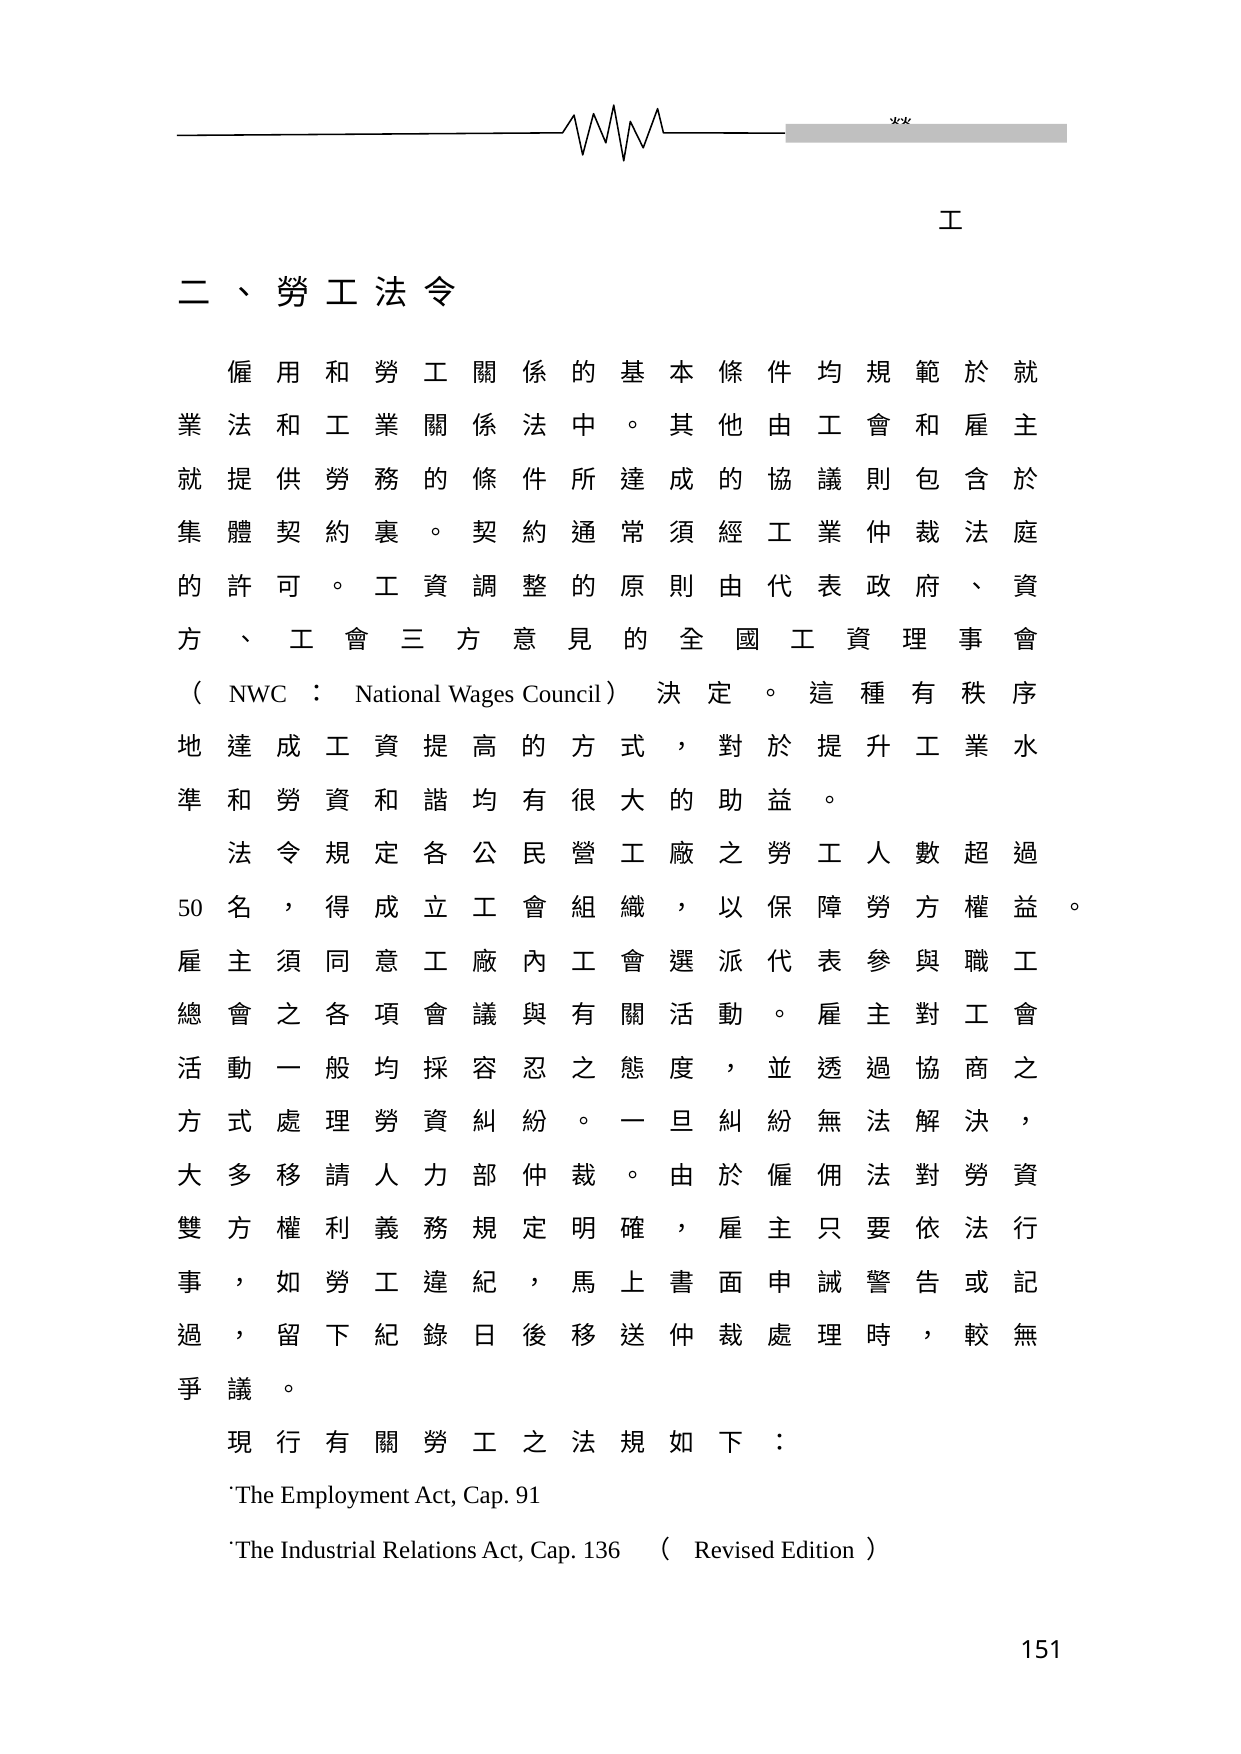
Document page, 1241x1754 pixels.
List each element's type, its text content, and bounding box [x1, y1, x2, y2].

text ˙The Industrial Relations Act, Cap. 136（Revised Edition） [227, 1521, 1063, 1575]
text 現行有關勞工之法規如下： [178, 1414, 1063, 1468]
text 二、勞工法令 [178, 263, 1063, 317]
text 僱用和勞工關係的基本條件均規範於就業法和工業關係法中。其他由工會和雇主就提供勞務的條件所達成的協議則包含於集體契約裏。契約通常須經工業仲裁法庭的許可。工資調整的原則由代表政府、資方、工會三方意見的全國工資理事會（NWC：National Wages Council）決定。這種有秩序地達成工資提高的方式，對於提升工業水準和勞資和諧均有很大的助益。 [178, 343, 1063, 825]
text ˙The Employment Act, Cap. 91 [227, 1468, 1063, 1521]
text 法令規定各公民營工廠之勞工人數超過50名，得成立工會組織，以保障勞方權益。雇主須同意工廠內工會選派代表參與職工總會之各項會議與有關活動。雇主對工會活動一般均採容忍之態度，並透過協商之方式處理勞資糾紛。一旦糾紛無法解決，大多移請人力部仲裁。由於僱佣法對勞資雙方權利義務規定明確，雇主只要依法行事，如勞工違紀，馬上書面申誡警告或記過，留下紀錄日後移送仲裁處理時，較無爭議。 [178, 825, 1063, 1414]
